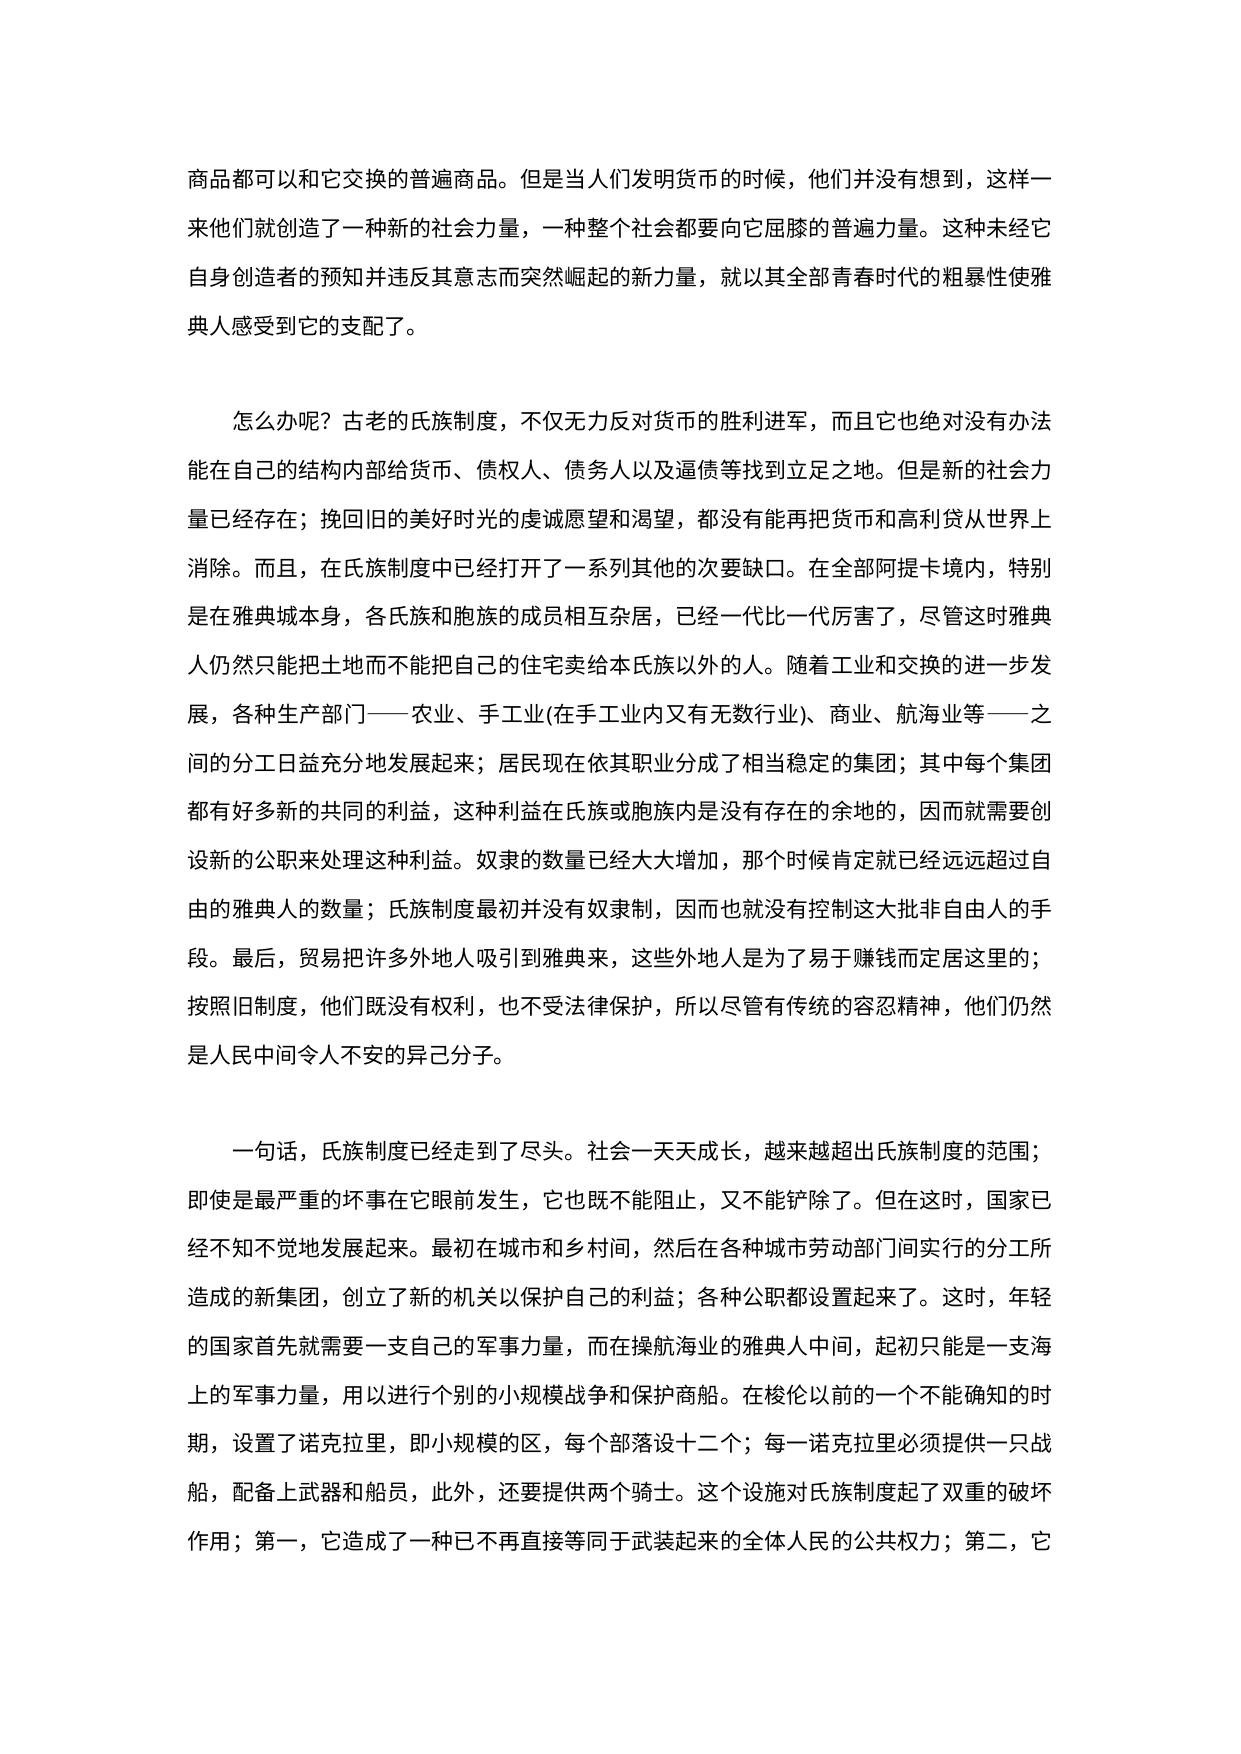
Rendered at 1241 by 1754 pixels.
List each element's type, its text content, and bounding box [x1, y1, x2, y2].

text 一句话，氏族制度已经走到了尽头。社会一天天成长，越来越超出氏族制度的范围；即使是最严重的坏事在它眼前发生，它也既不能阻止，又不能铲除了。但在这时，国家已经不知不觉地发展起来。最初在城市和乡村间，然后在各种城市劳动部门间实行的分工所造成的新集团，创立了新的机关以保护自己的利益；各种公职都设置起来了。这时，年轻的国家首先就需要一支自己的军事力量，而在操航海业的雅典人中间，起初只能是一支海上的军事力量，用以进行个别的小规模战争和保护商船。在梭伦以前的一个不能确知的时期，设置了诺克拉里，即小规模的区，每个部落设十二个；每一诺克拉里必须提供一只战船，配备上武器和船员，此外，还要提供两个骑士。这个设施对氏族制度起了双重的破坏作用；第一，它造成了一种已不再直接等同于武装起来的全体人民的公共权力；第二，它 [187, 1133, 1053, 1556]
text 商品都可以和它交换的普遍商品。但是当人们发明货币的时候，他们并没有想到，这样一来他们就创造了一种新的社会力量，一种整个社会都要向它屈膝的普遍力量。这种未经它自身创造者的预知并违反其意志而突然崛起的新力量，就以其全部青春时代的粗暴性使雅典人感受到它的支配了。 [187, 162, 1053, 341]
text 怎么办呢？古老的氏族制度，不仅无力反对货币的胜利进军，而且它也绝对没有办法能在自己的结构内部给货币、债权人、债务人以及逼债等找到立足之地。但是新的社会力量已经存在；挽回旧的美好时光的虔诚愿望和渴望，都没有能再把货币和高利贷从世界上消除。而且，在氏族制度中已经打开了一系列其他的次要缺口。在全部阿提卡境内，特别是在雅典城本身，各氏族和胞族的成员相互杂居，已经一代比一代厉害了，尽管这时雅典人仍然只能把土地而不能把自己的住宅卖给本氏族以外的人。随着工业和交换的进一步发展，各种生产部门——农业、手工业(在手工业内又有无数行业)、商业、航海业等——之间的分工日益充分地发展起来；居民现在依其职业分成了相当稳定的集团；其中每个集团都有好多新的共同的利益，这种利益在氏族或胞族内是没有存在的余地的，因而就需要创设新的公职来处理这种利益。奴隶的数量已经大大增加，那个时候肯定就已经远远超过自由的雅典人的数量；氏族制度最初并没有奴隶制，因而也就没有控制这大批非自由人的手段。最后，贸易把许多外地人吸引到雅典来，这些外地人是为了易于赚钱而定居这里的；按照旧制度，他们既没有权利，也不受法律保护，所以尽管有传统的容忍精神，他们仍然是人民中间令人不安的异己分子。 [187, 404, 1053, 1070]
